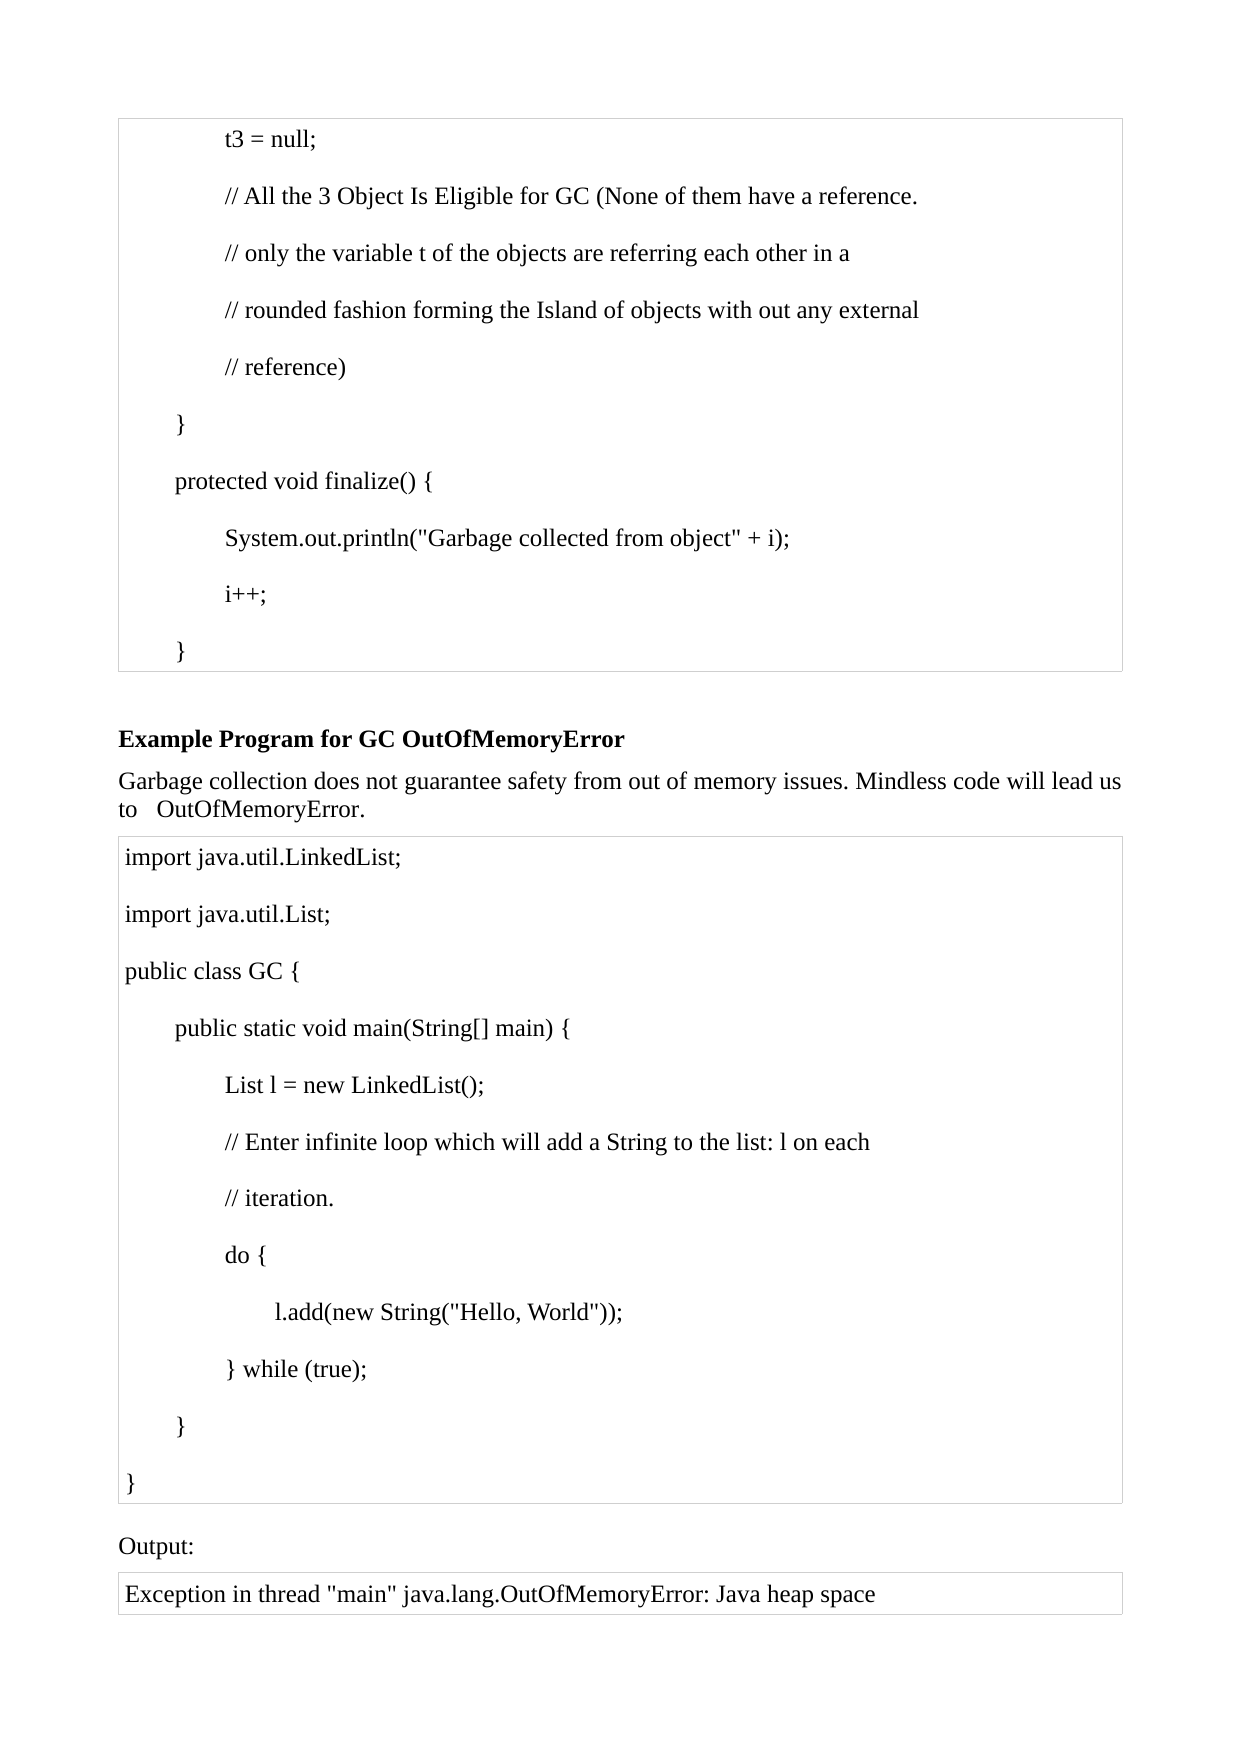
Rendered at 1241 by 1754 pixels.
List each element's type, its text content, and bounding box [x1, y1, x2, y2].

text do { [119, 1234, 1122, 1269]
text Garbage collection does not guarantee safety from out of memory issues. Mindless code will lead us to OutOfMemoryError. [118, 766, 1122, 823]
text protected void finalize() { [119, 459, 1122, 494]
text Exception in thread "main" java.lang.OutOfMemoryError: Java heap space [119, 1573, 1122, 1614]
text // reference) [119, 346, 1122, 381]
text // only the variable t of the objects are referring each other in a [119, 232, 1122, 267]
text // rounded fashion forming the Island of objects with out any external [119, 289, 1122, 324]
text i++; [119, 573, 1122, 608]
text import java.util.List; [119, 893, 1122, 928]
text } [119, 1404, 1122, 1440]
text // Enter infinite loop which will add a String to the list: l on each [119, 1120, 1122, 1155]
text System.out.println("Garbage collected from object" + i); [119, 516, 1122, 551]
text } [119, 402, 1122, 438]
text // All the 3 Object Is Eligible for GC (None of them have a reference. [119, 175, 1122, 210]
text } [119, 1461, 1122, 1503]
text t3 = null; [119, 119, 1122, 153]
text import java.util.LinkedList; [119, 837, 1122, 871]
text l.add(new String("Hello, World")); [119, 1291, 1122, 1326]
text public static void main(String[] main) { [119, 1006, 1122, 1042]
text List l = new LinkedList(); [119, 1063, 1122, 1098]
text // iteration. [119, 1177, 1122, 1212]
text Output: [118, 1531, 1122, 1560]
text } [119, 630, 1122, 671]
text public class GC { [119, 949, 1122, 985]
subtitle Example Program for GC OutOfMemoryError [118, 724, 1122, 753]
text } while (true); [119, 1348, 1122, 1383]
